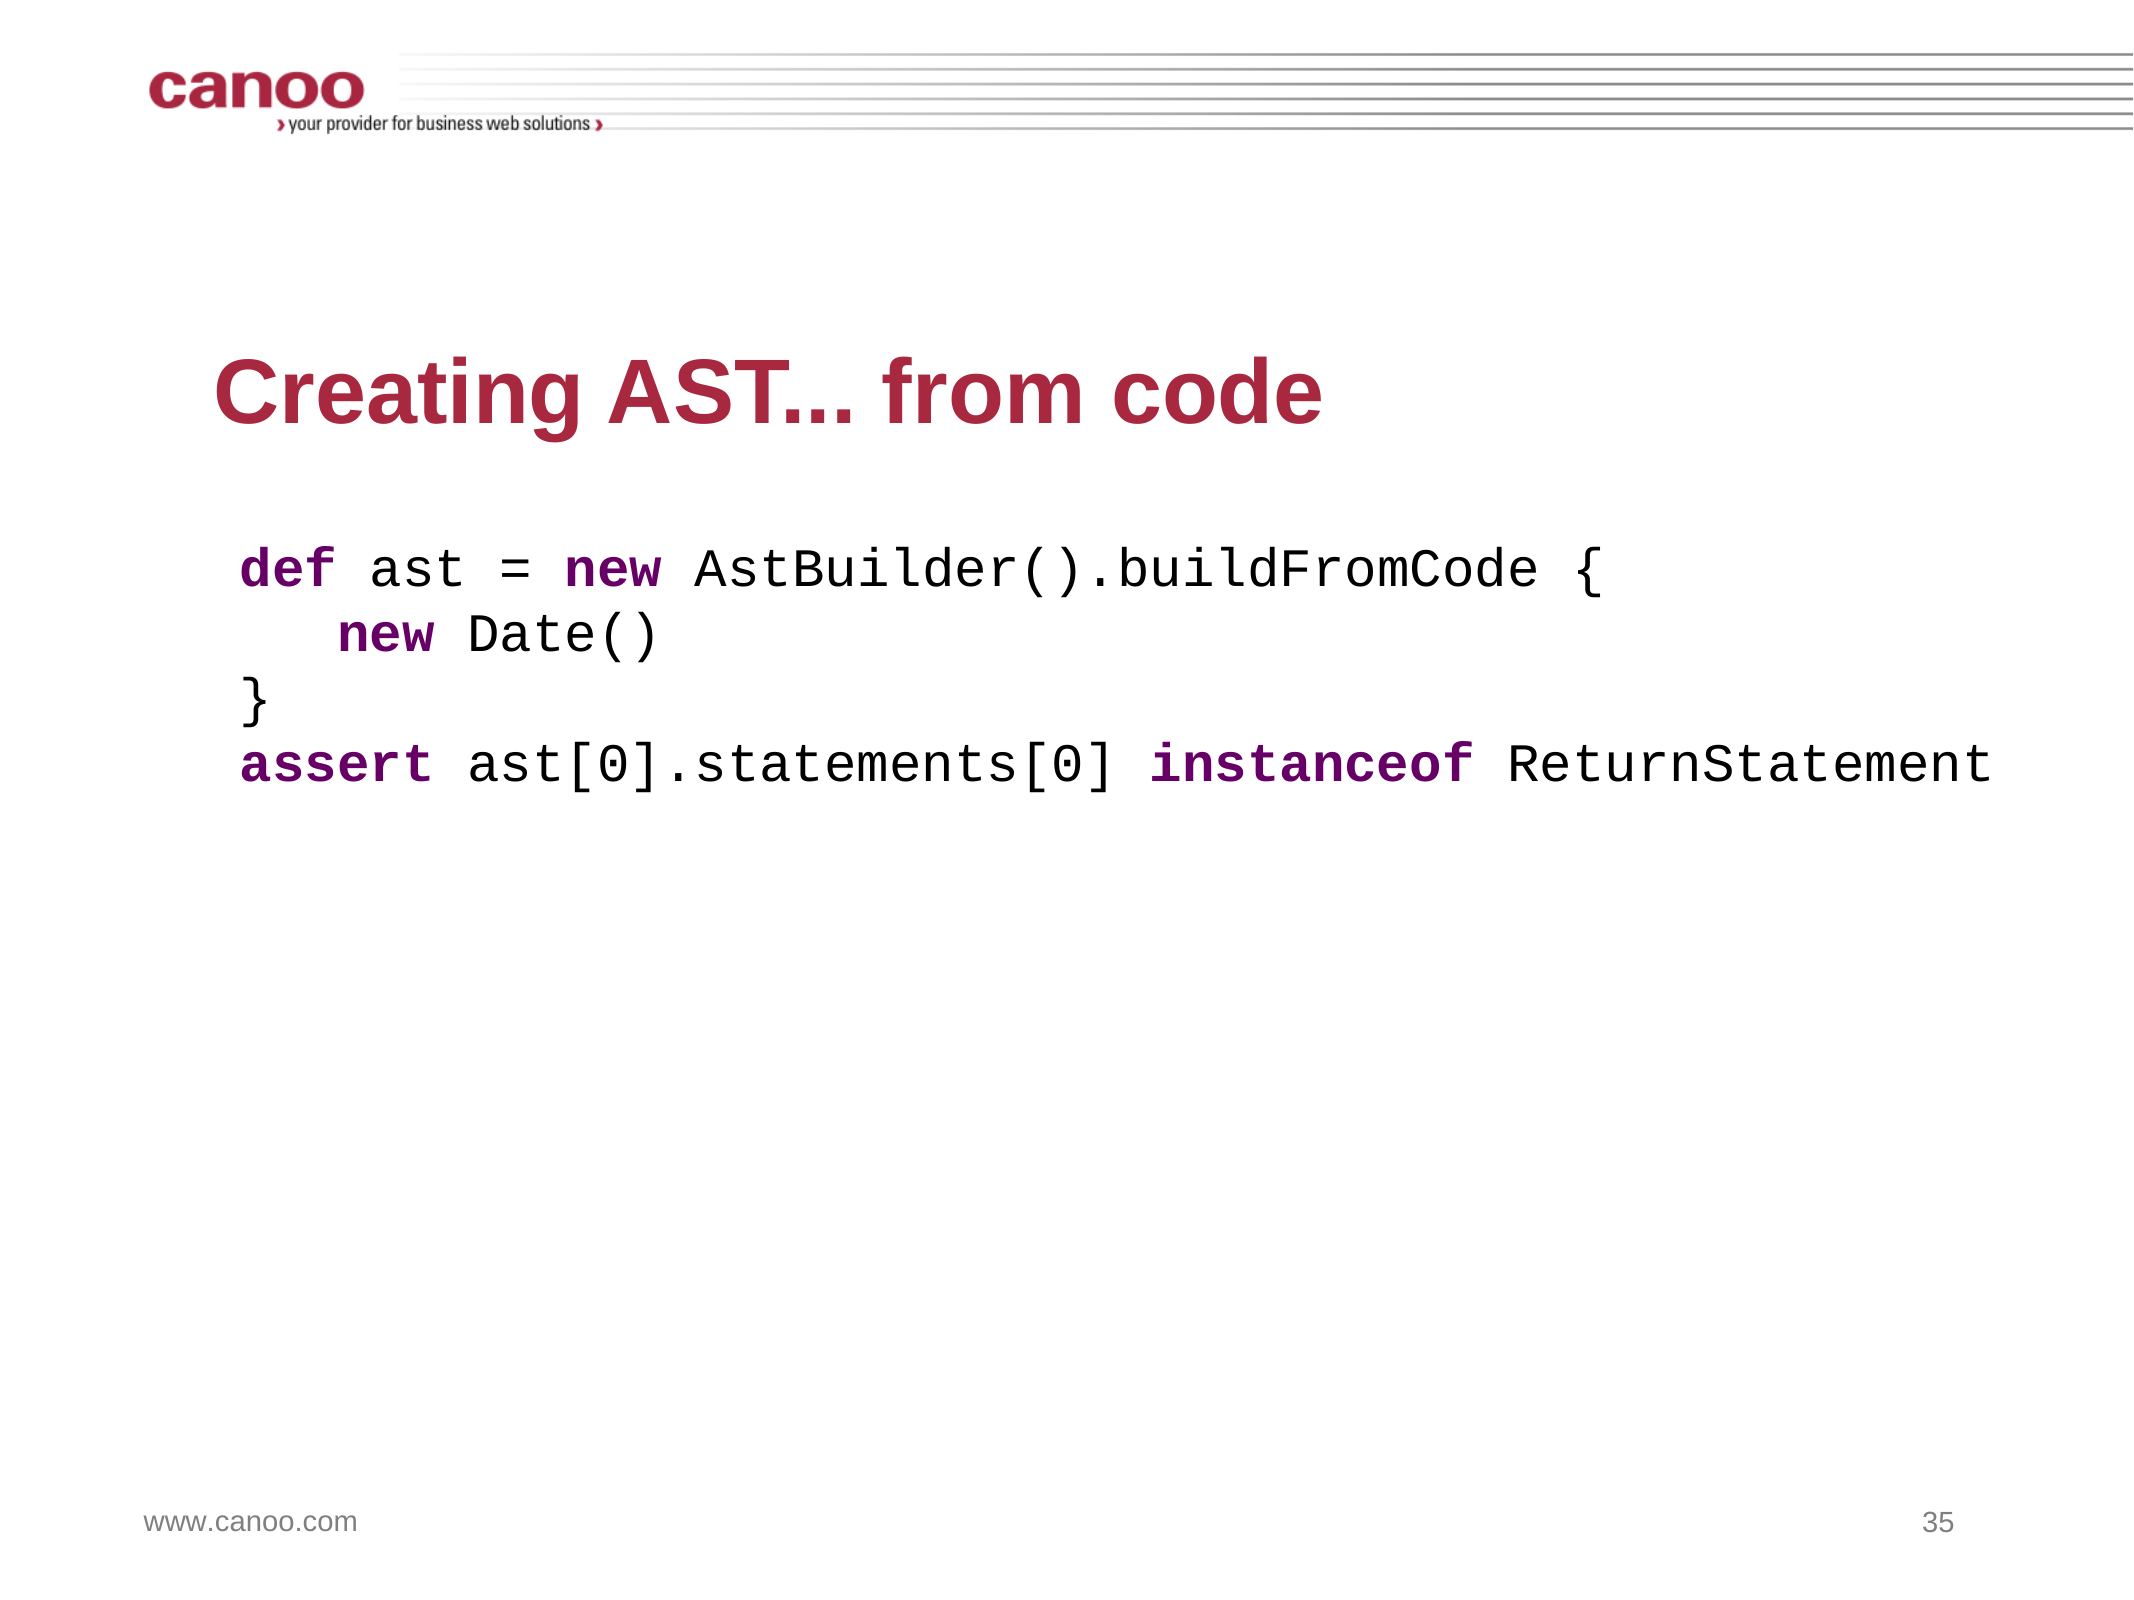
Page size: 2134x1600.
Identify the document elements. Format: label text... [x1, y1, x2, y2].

title Creating AST... from code [204, 220, 2020, 451]
picture [0, 21, 2134, 188]
text_box def ast = new AstBuilder().buildFromCode { new Date() } assert ast[0].statements[0] instanceof ReturnStatement [225, 525, 2101, 1584]
